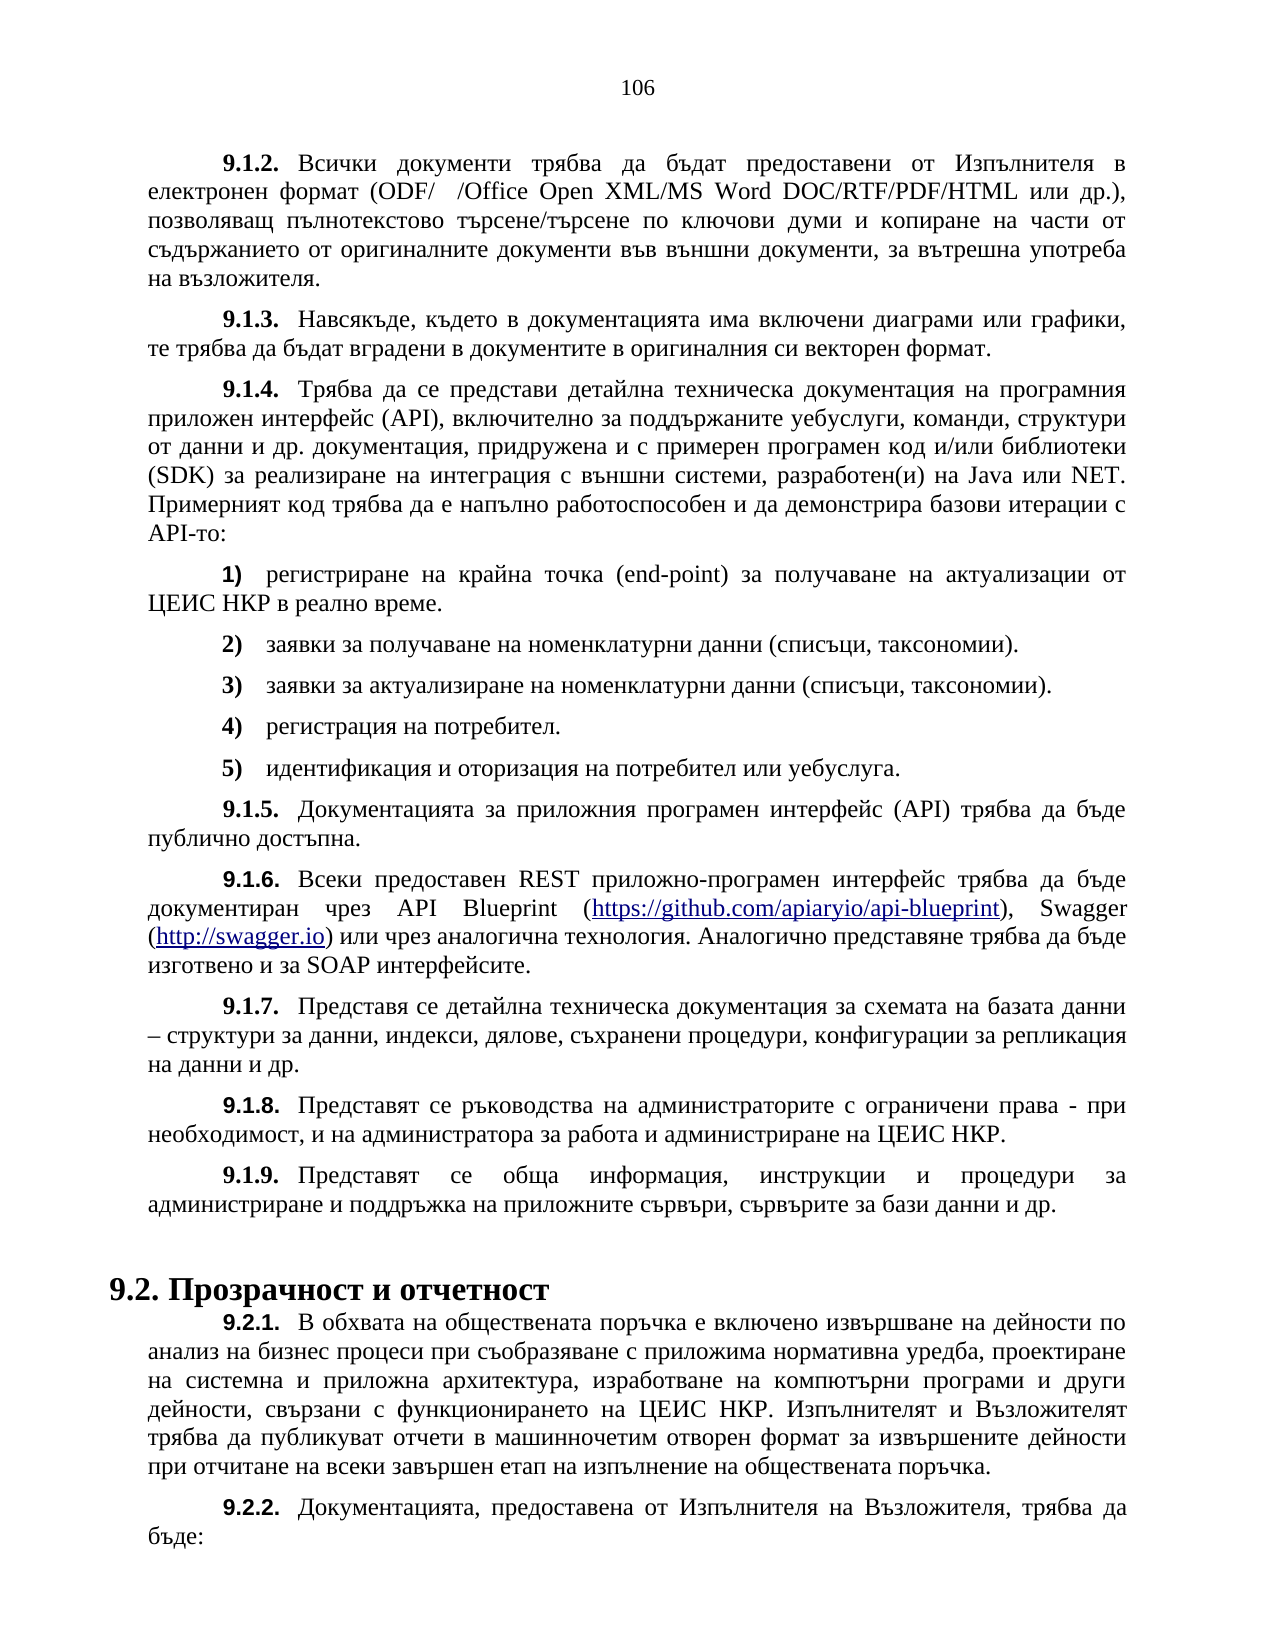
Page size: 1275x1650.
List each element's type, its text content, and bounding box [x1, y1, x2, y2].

list Всеки предоставен REST приложно-програмен интерфейс трябва да бъде документиран чрез API Blueprint (https://github.com/apiaryio/api-blueprint), Swagger (http://swagger.io) или чрез аналогична технология. Аналогично представяне трябва да бъде изготвено и за SOAP интерфейсите. [148, 864, 1127, 979]
list В обхвата на обществената поръчка е включено извършване на дейности по анализ на бизнес процеси при съобразяване с приложима нормативна уредба, проектиране на системна и приложна архитектура, изработване на компютърни програми и други дейности, свързани с функционирането на ЦЕИС НКР. Изпълнителят и възложителят трябва да публикуват отчети в машинночетим отворен формат за извършените дейности при отчитане на всеки завършен етап на изпълнение на обществената поръчка. [148, 1307, 1127, 1480]
list Всички документи трябва да бъдат предоставени от Изпълнителя в електронен формат (ODF/ /Office Open XML/MS Word DOC/RTF/PDF/HTML или др.), позволяващ пълнотекстово търсене/търсене по ключови думи и копиране на части от съдържанието от оригиналните документи във външни документи, за вътрешна употреба на възложителя. [148, 148, 1127, 291]
list заявки за актуализиране на номенклатурни данни (списъци, таксономии). [148, 670, 1127, 699]
subtitle Прозрачност и отчетност [109, 1269, 1127, 1307]
list регистрация на потребител. [148, 711, 1127, 740]
list идентификация и оторизация на потребител или уебуслуга. [148, 753, 1127, 781]
list заявки за получаване на номенклатурни данни (списъци, таксономии). [148, 629, 1127, 658]
list Представят се ръководства на администраторите с ограничени права - при необходимост, и на администратора за работа и администриране на ЦЕИС НКР. [148, 1090, 1127, 1148]
list Документацията за приложния програмен интерфейс (API) трябва да бъде публично достъпна. [148, 794, 1127, 851]
list Трябва да се представи детайлна техническа документация на програмния приложен интерфейс (API), включително за поддържаните уебуслуги, команди, структури от данни и др. документация, придружена и с примерен програмен код и/или библиотеки (SDK) за реализиране на интеграция с външни системи, разработен(и) на Java или NET. Примерният код трябва да е напълно работоспособен и да демонстрира базови итерации с API-то: [148, 374, 1127, 546]
list регистриране на крайна точка (end-point) за получаване на актуализации от ЦЕИС НКР в реално време. [148, 559, 1127, 616]
list Документацията, предоставена от изпълнителя на възложителя, трябва да бъде: [148, 1492, 1127, 1550]
list Представят се обща информация, инструкции и процедури за администриране и поддръжка на приложните сървъри, сървърите за бази данни и др. [148, 1160, 1127, 1218]
list Представя се детайлна техническа документация за схемата на базата данни – структури за данни, индекси, дялове, съхранени процедури, конфигурации за репликация на данни и др. [148, 991, 1127, 1078]
list Навсякъде, където в документацията има включени диаграми или графики, те трябва да бъдат вградени в документите в оригиналния си векторен формат. [148, 304, 1127, 361]
